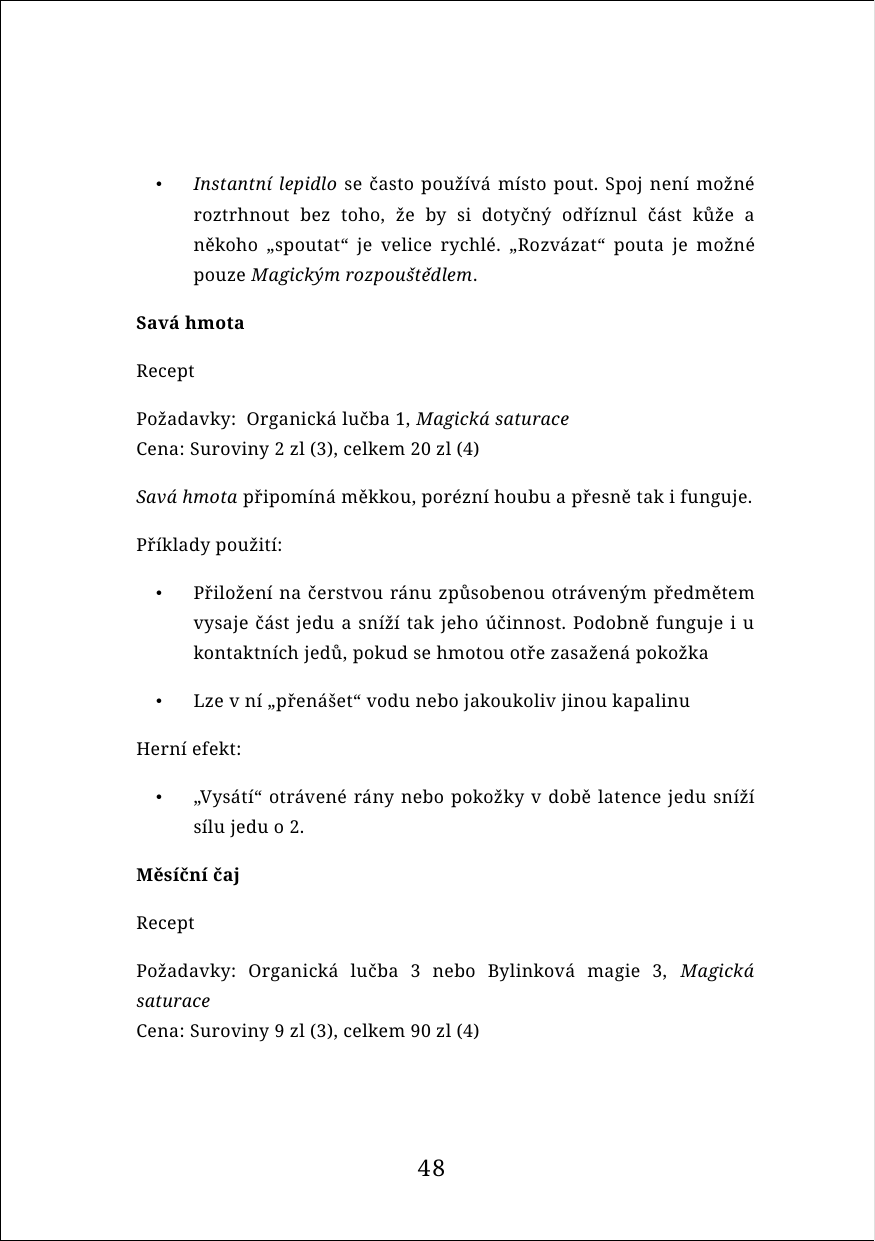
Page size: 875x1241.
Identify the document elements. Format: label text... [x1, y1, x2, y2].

text Příklady použití: [136, 532, 756, 556]
text Herní efekt: [136, 736, 756, 761]
list „Vysátí“ otrávené rány nebo pokožky v době latence jedu sníží sílu jedu o 2. [156, 784, 756, 839]
text Recept [136, 910, 756, 934]
text Požadavky: Organická lučba 1, Magická saturace Cena: Suroviny 2 zl (3), celkem 20 zl (4) [136, 406, 756, 461]
text Měsíční čaj [136, 862, 756, 887]
list Přiložení na čerstvou ránu způsobenou otráveným předmětem vysaje část jedu a sníží tak jeho účinnost. Podobně funguje i u kontaktních jedů, pokud se hmotou otře zasažená pokožka [156, 580, 756, 665]
list Instantní lepidlo se často používá místo pout. Spoj není možné roztrhnout bez toho, že by si dotyčný odříznul část kůže a někoho „spoutat“ je velice rychlé. „Rozvázat“ pouta je možné pouze Magickým rozpouštědlem. [156, 172, 756, 287]
text Savá hmota [136, 310, 756, 334]
text Savá hmota připomíná měkkou, porézní houbu a přesně tak i funguje. [136, 484, 756, 508]
list Lze v ní „přenášet“ vodu nebo jakoukoliv jinou kapalinu [156, 688, 756, 713]
text Požadavky: Organická lučba 3 nebo Bylinková magie 3, Magická saturace Cena: Suroviny 9 zl (3), celkem 90 zl (4) [136, 958, 756, 1043]
text Recept [136, 358, 756, 382]
